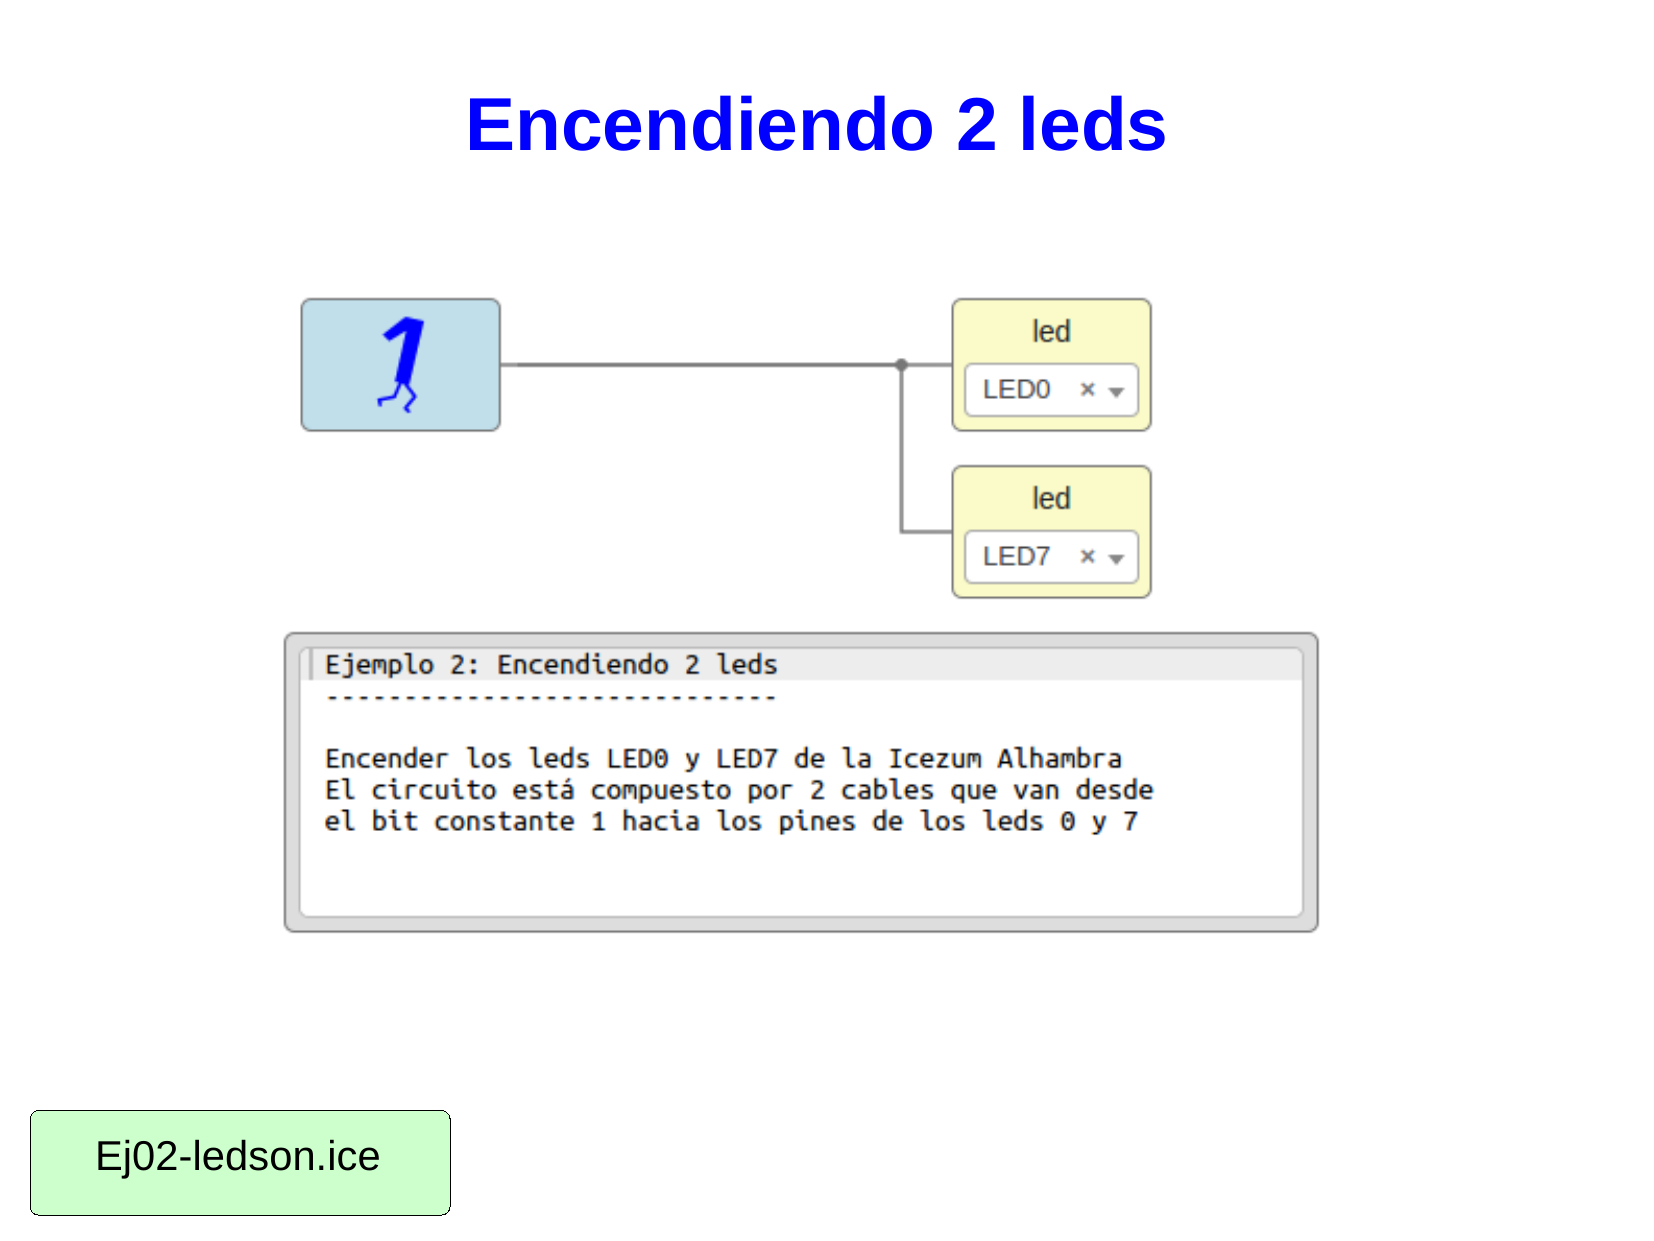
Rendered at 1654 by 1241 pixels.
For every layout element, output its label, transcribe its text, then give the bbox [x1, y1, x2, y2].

picture [274, 284, 1336, 952]
text_box Encendiendo 2 leds [90, 75, 1546, 174]
text_box Ej02-ledson.ice [45, 1125, 436, 1201]
text_box [30, 1110, 451, 1216]
